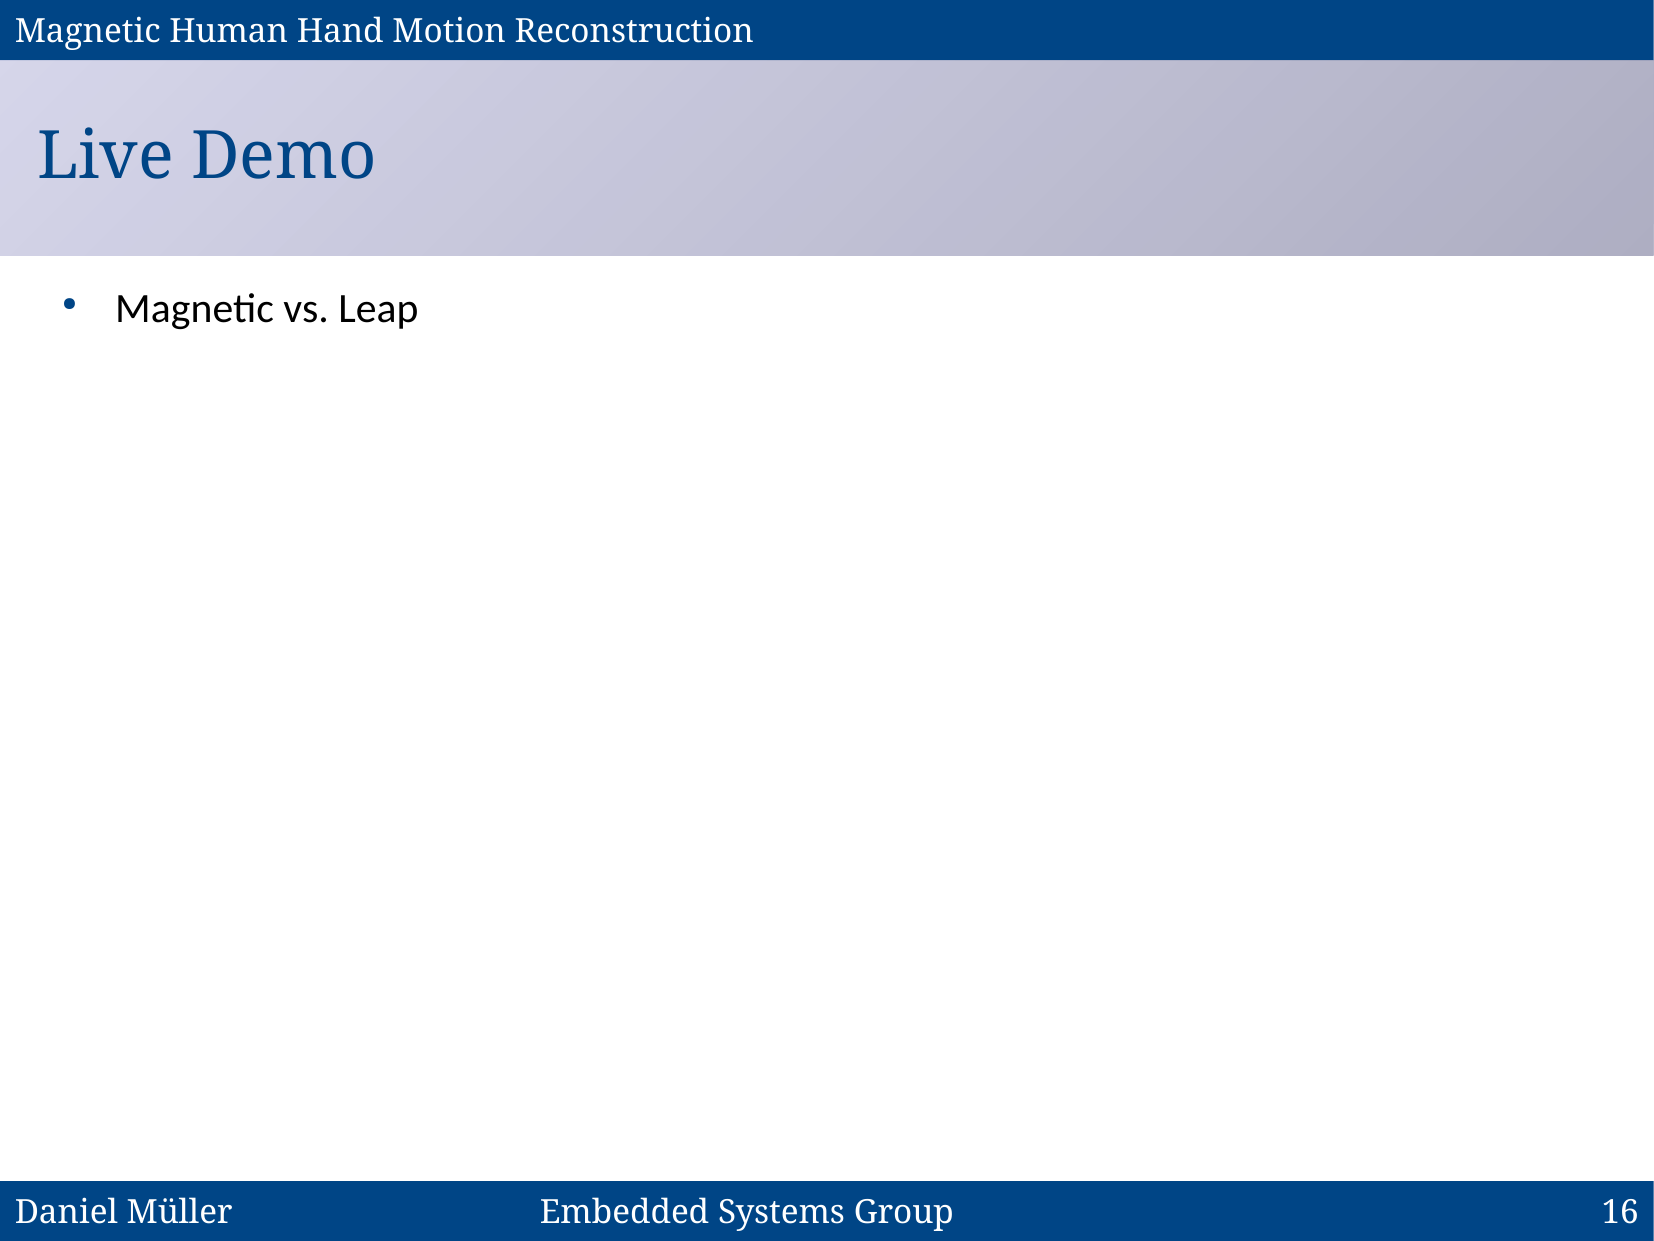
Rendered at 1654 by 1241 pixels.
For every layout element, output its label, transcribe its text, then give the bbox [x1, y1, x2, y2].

list Magnetic vs. Leap [44, 280, 1610, 1000]
title Live Demo [37, 47, 1411, 256]
